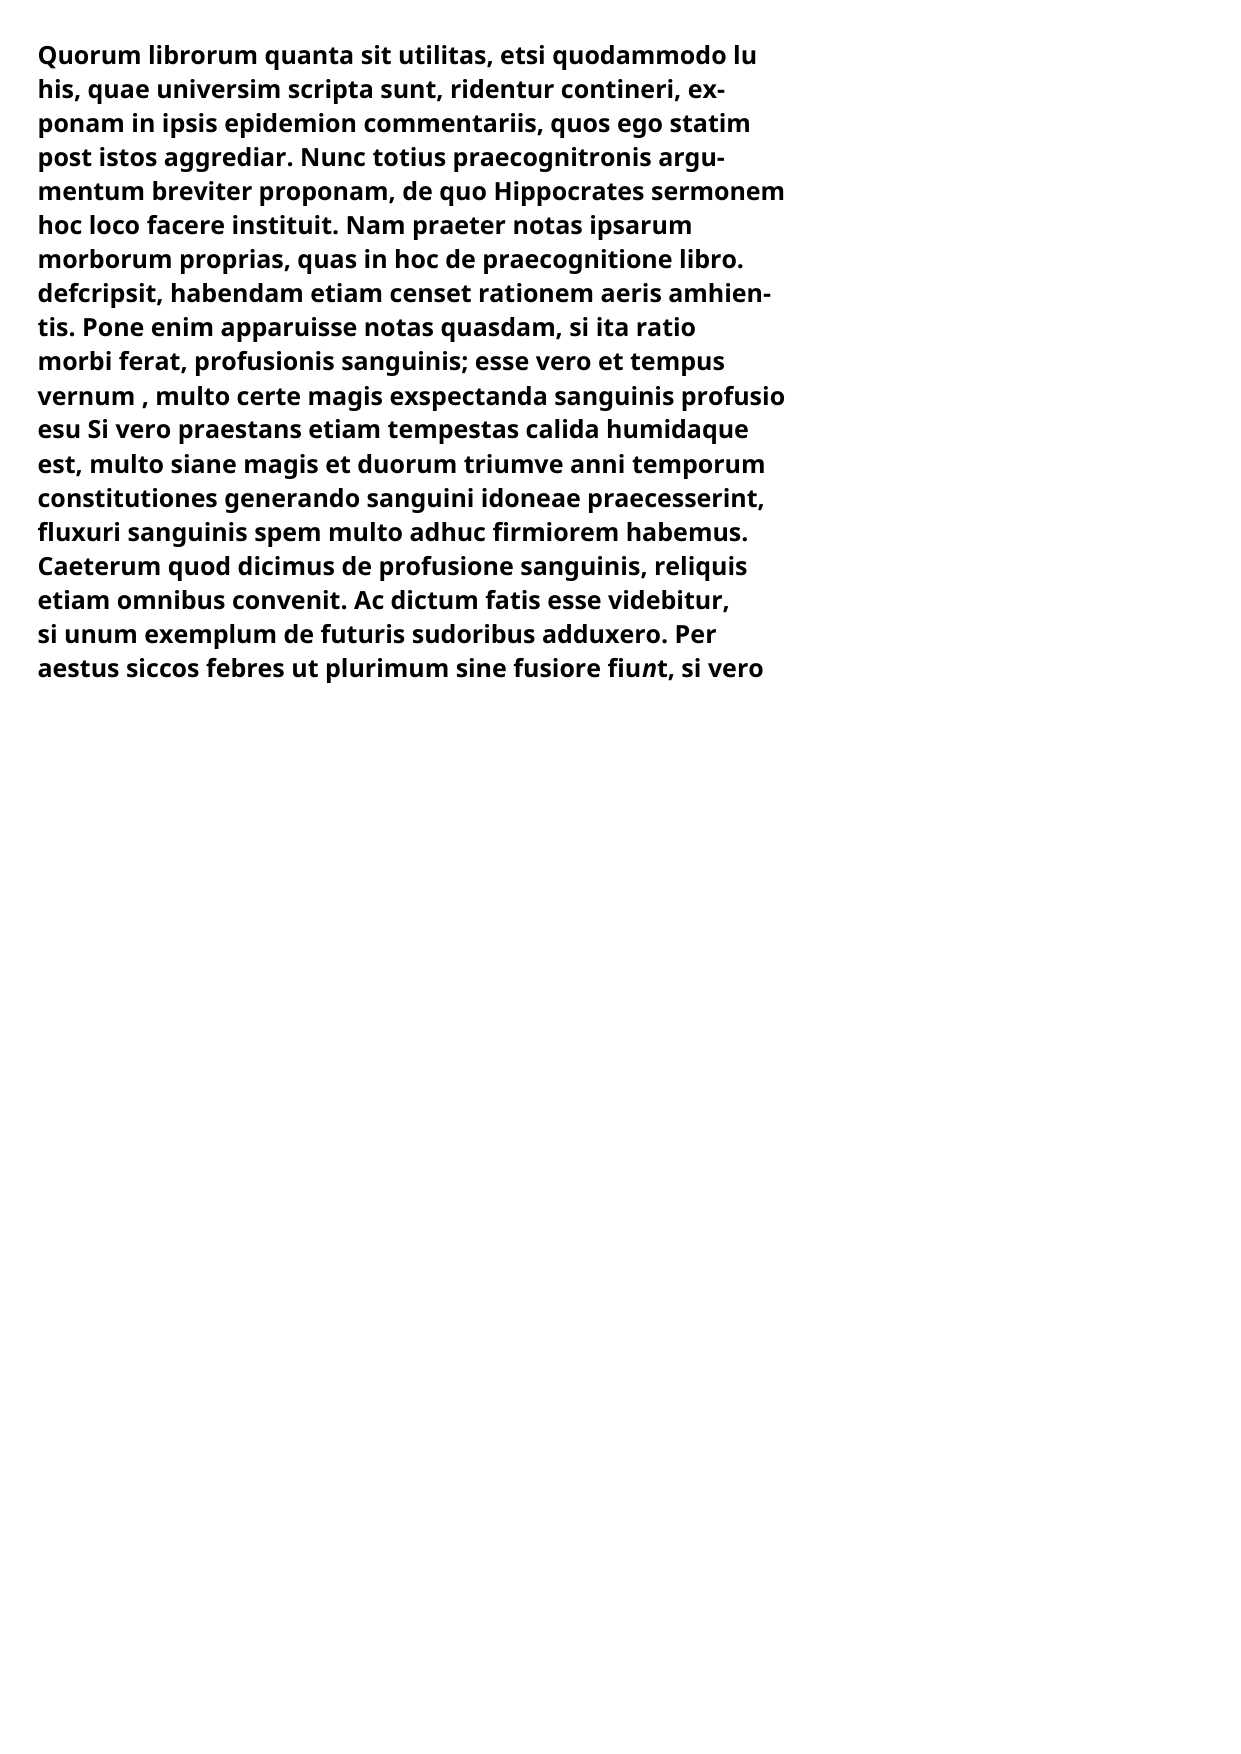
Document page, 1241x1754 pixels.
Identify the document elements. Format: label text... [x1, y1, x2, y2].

text Quorum librorum quanta sit utilitas, etsi quodammodo lu his, quae universim scripta sunt, ridentur contineri, ex- ponam in ipsis epidemion commentariis, quos ego statim post istos aggrediar. Nunc totius praecognitronis argu- mentum breviter proponam, de quo Hippocrates sermonem hoc loco facere instituit. Nam praeter notas ipsarum morborum proprias, quas in hoc de praecognitione libro. defcripsit, habendam etiam censet rationem aeris amhien- tis. Pone enim apparuisse notas quasdam, si ita ratio morbi ferat, profusionis sanguinis; esse vero et tempus vernum , multo certe magis exspectanda sanguinis profusio esu Si vero praestans etiam tempestas calida humidaque est, multo siane magis et duorum triumve anni temporum constitutiones generando sanguini idoneae praecesserint, fluxuri sanguinis spem multo adhuc firmiorem habemus. Caeterum quod dicimus de profusione sanguinis, reliquis etiam omnibus convenit. Ac dictum fatis esse videbitur, si unum exemplum de futuris sudoribus adduxero. Per aestus siccos febres ut plurimum sine fusiore fiunt, si vero [37, 37, 1203, 685]
